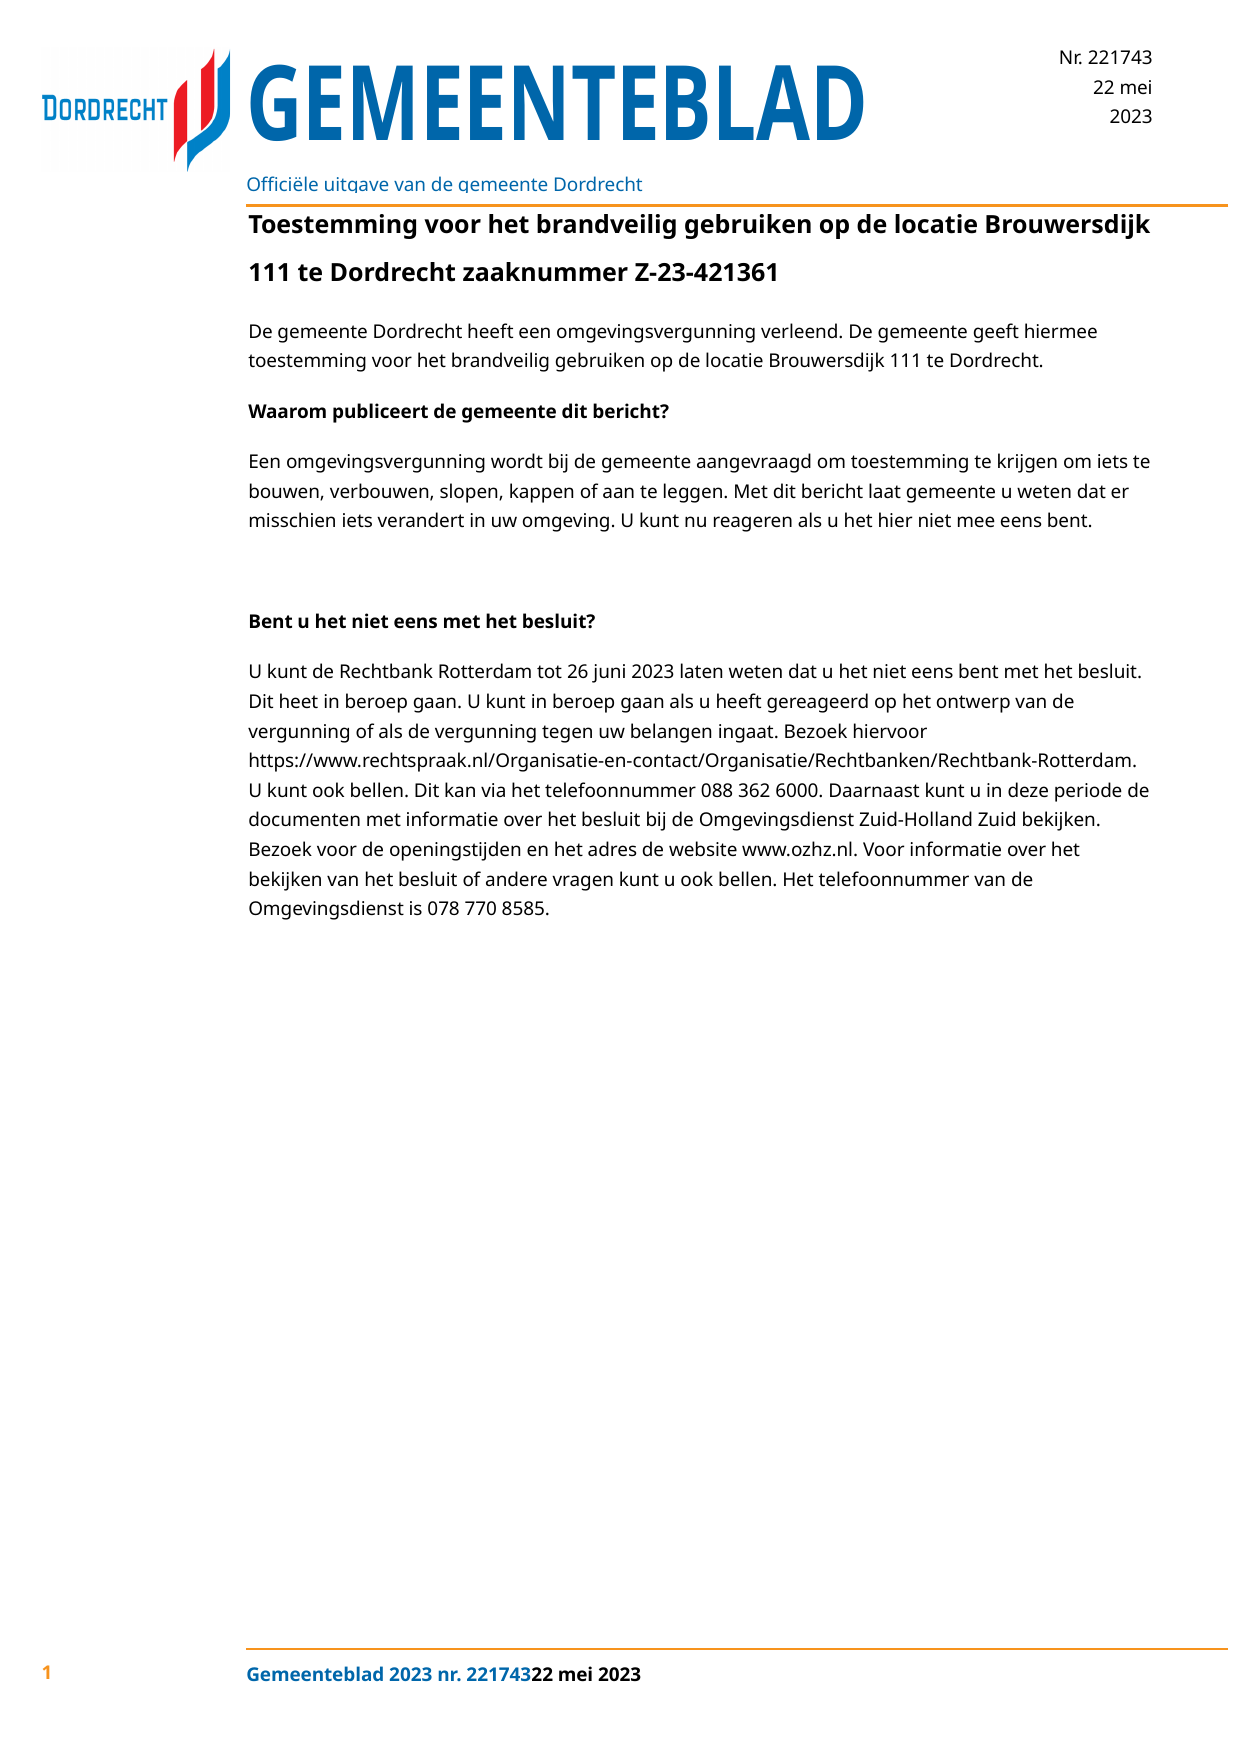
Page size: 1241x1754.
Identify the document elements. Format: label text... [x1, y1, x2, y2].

text Toestemming voor het brandveilig gebruiken op de locatie Brouwersdijk 111 te Dordrecht zaaknummer Z-23-421361 [248, 207, 1152, 288]
picture [41, 47, 231, 172]
text De gemeente Dordrecht heeft een omgevingsvergunning verleend. De gemeente geeft hiermee toestemming voor het brandveilig gebruiken op de locatie Brouwersdijk 111 te Dordrecht. [248, 318, 1152, 373]
text Waarom publiceert de gemeente dit bericht? [248, 398, 1152, 424]
text U kunt de Rechtbank Rotterdam tot 26 juni 2023 laten weten dat u het niet eens bent met het besluit. Dit heet in beroep gaan. U kunt in beroep gaan als u heeft gereageerd op het ontwerp van de vergunning of als de vergunning tegen uw belangen ingaat. Bezoek hiervoor https://www.rechtspraak.nl/Organisatie-en-contact/Organisatie/Rechtbanken/Rechtbank-Rotterdam. U kunt ook bellen. Dit kan via het telefoonnummer 088 362 6000. Daarnaast kunt u in deze periode de documenten met informatie over het besluit bij de Omgevingsdienst Zuid-Holland Zuid bekijken. Bezoek voor de openingstijden en het adres de website www.ozhz.nl. Voor informatie over het bekijken van het besluit of andere vragen kunt u ook bellen. Het telefoonnummer van de Omgevingsdienst is 078 770 8585. [248, 659, 1152, 921]
text Bent u het niet eens met het besluit? [248, 608, 1152, 634]
text Een omgevingsvergunning wordt bij de gemeente aangevraagd om toestemming te krijgen om iets te bouwen, verbouwen, slopen, kappen of aan te leggen. Met dit bericht laat gemeente u weten dat er misschien iets verandert in uw omgeving. U kunt nu reageren als u het hier niet mee eens bent. [248, 448, 1152, 533]
